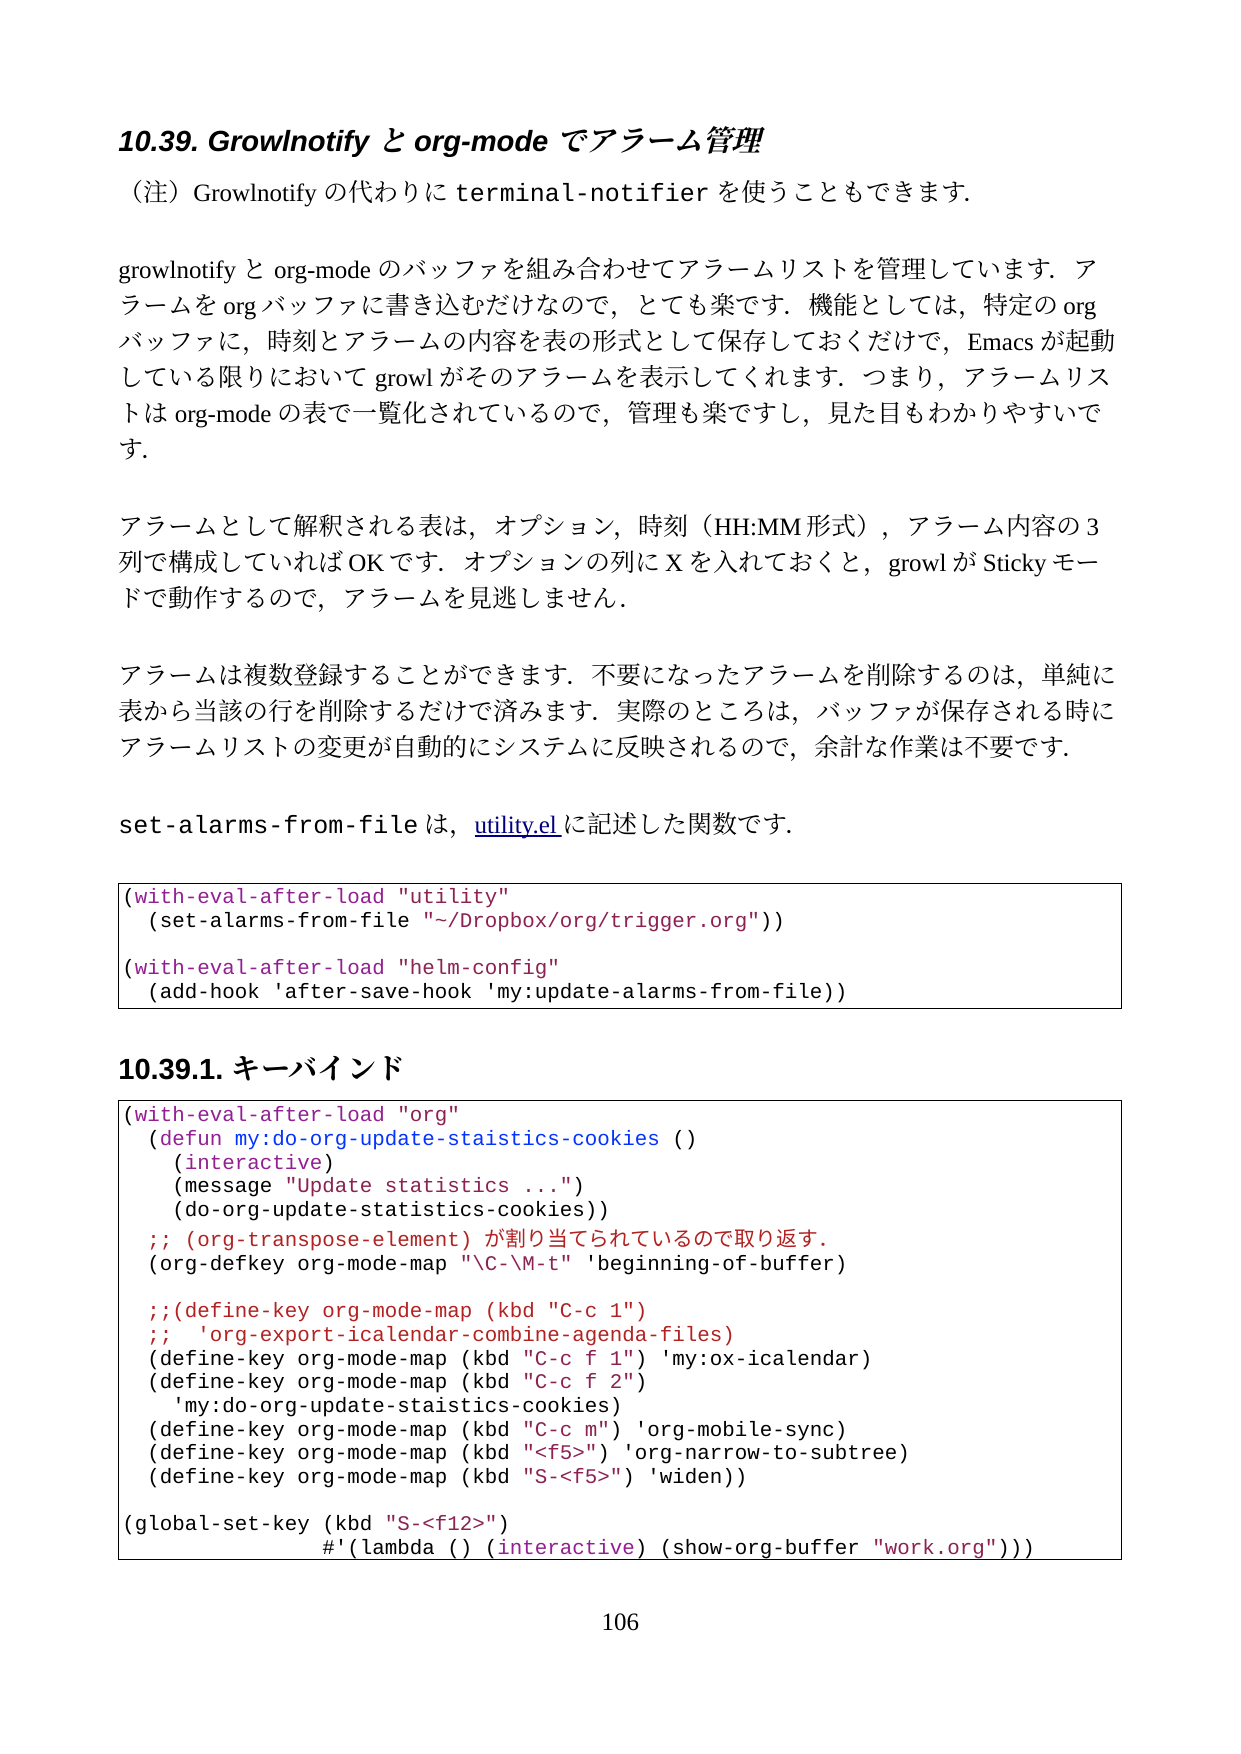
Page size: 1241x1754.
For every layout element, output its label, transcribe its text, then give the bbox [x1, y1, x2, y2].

text アラームとして解釈される表は，オプション，時刻（HH:MM形式），アラーム内容の3列で構成していればOKです．オプションの列にXを入れておくと，growl がStickyモードで動作するので，アラームを見逃しません． [118, 507, 1122, 643]
text (define-key org-mode-map (kbd "C-c f 2") [119, 1367, 1121, 1391]
text (add-hook 'after-save-hook 'my:update-alarms-from-file)) [119, 977, 1121, 1008]
text (with-eval-after-load "helm-config" [119, 953, 1121, 977]
subtitle キーバインド [118, 1046, 1122, 1088]
text 'my:do-org-update-staistics-cookies) [119, 1391, 1121, 1414]
text (set-alarms-from-file "~/Dropbox/org/trigger.org")) [119, 906, 1121, 930]
text (interactive) [119, 1148, 1121, 1171]
text (define-key org-mode-map (kbd "C-c m") 'org-mobile-sync) [119, 1414, 1121, 1438]
text (global-set-key (kbd "S-<f12>") [119, 1509, 1121, 1533]
text #'(lambda () (interactive) (show-org-buffer "work.org"))) [119, 1533, 1121, 1559]
text （注）Growlnotify の代わりに terminal-notifier を使うこともできます． [118, 172, 1122, 237]
text set-alarms-from-file は，utility.elに記述した関数です． [118, 805, 1122, 870]
text (define-key org-mode-map (kbd "<f5>") 'org-narrow-to-subtree) [119, 1438, 1121, 1462]
text (with-eval-after-load "org" [119, 1101, 1121, 1124]
text (message "Update statistics ...") [119, 1171, 1121, 1195]
text (define-key org-mode-map (kbd "C-c f 1") 'my:ox-icalendar) [119, 1344, 1121, 1367]
text (defun my:do-org-update-staistics-cookies () [119, 1124, 1121, 1148]
text (with-eval-after-load "utility" [119, 884, 1121, 906]
text アラームは複数登録することができます．不要になったアラームを削除するのは，単純に表から当該の行を削除するだけで済みます．実際のところは，バッファが保存される時にアラームリストの変更が自動的にシステムに反映されるので，余計な作業は不要です． [118, 656, 1122, 792]
text ;; 'org-export-icalendar-combine-agenda-files) [119, 1320, 1121, 1344]
subtitle Growlnotify と org-mode でアラーム管理 [118, 118, 1122, 160]
text ;;(define-key org-mode-map (kbd "C-c 1") [119, 1296, 1121, 1320]
text growlnotify と org-mode のバッファを組み合わせてアラームリストを管理しています．アラームをorgバッファに書き込むだけなので，とても楽です．機能としては，特定のorgバッファに，時刻とアラームの内容を表の形式として保存しておくだけで，Emacs が起動している限りにおいて growl がそのアラームを表示してくれます．つまり，アラームリストは org-mode の表で一覧化されているので，管理も楽ですし，見た目もわかりやすいです． [118, 250, 1122, 494]
text (do-org-update-statistics-cookies)) [119, 1195, 1121, 1219]
text (define-key org-mode-map (kbd "S-<f5>") 'widen)) [119, 1462, 1121, 1486]
text (org-defkey org-mode-map "\C-\M-t" 'beginning-of-buffer) [119, 1249, 1121, 1273]
text ;; (org-transpose-element) が割り当てられているので取り返す． [119, 1219, 1121, 1249]
